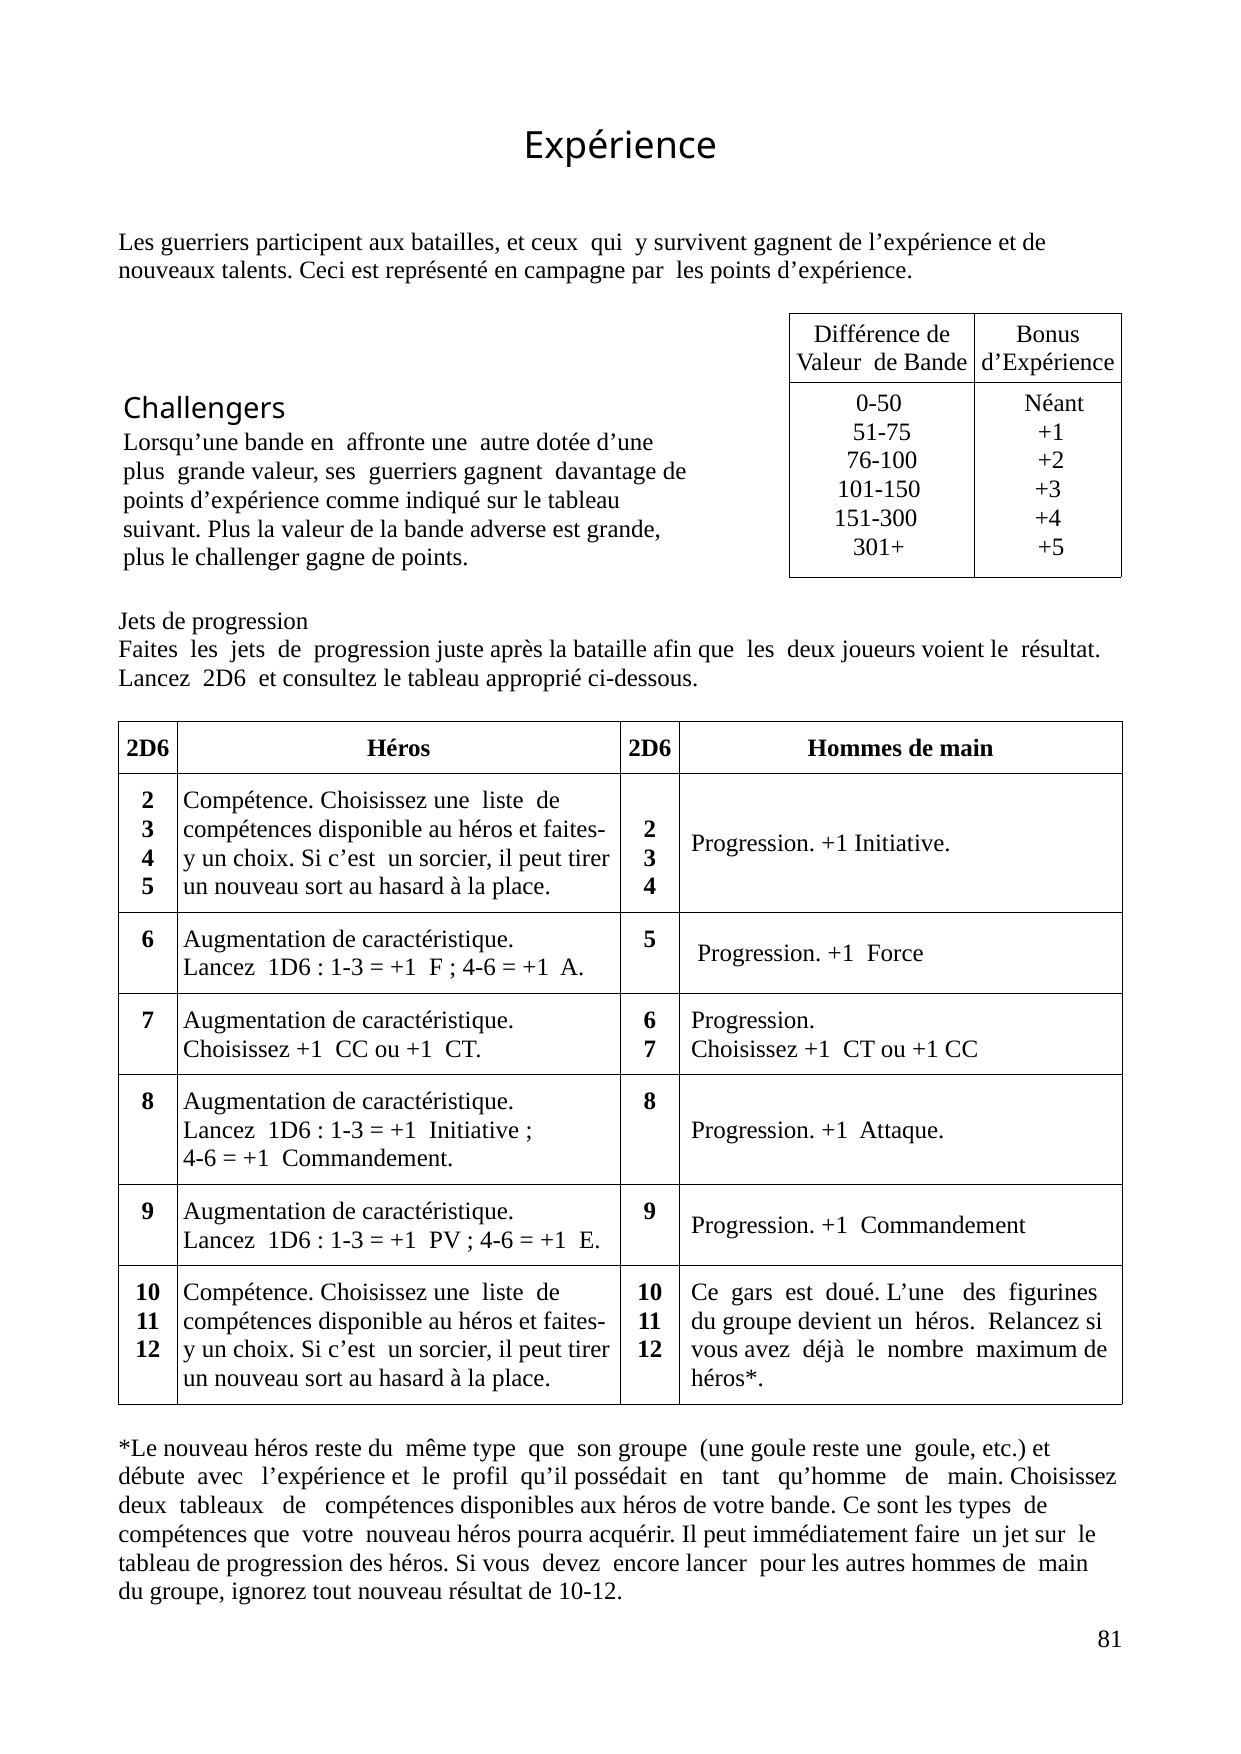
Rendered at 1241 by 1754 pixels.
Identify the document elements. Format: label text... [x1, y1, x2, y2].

table_cell Progression. Choisissez +1 CT ou +1 CC [680, 994, 1122, 1074]
table_cell 0-50 51-75 76-100 101-150 151-300 301+ [790, 383, 974, 577]
table_header 2D6 [119, 722, 177, 773]
table_cell Progression. +1 Force [680, 913, 1122, 993]
table_cell Progression. +1 Initiative. [680, 774, 1122, 912]
table_cell Augmentation de caractéristique. Lancez 1D6 : 1-3 = +1 Initiative ; 4-6 = +1 Commandement. [178, 1075, 620, 1184]
table_cell Augmentation de caractéristique. Lancez 1D6 : 1-3 = +1 F ; 4-6 = +1 A. [178, 913, 620, 993]
table_header Différence de Valeur de Bande [790, 314, 974, 382]
table_cell 9 [621, 1185, 679, 1265]
table_cell 6 [119, 913, 177, 993]
table_cell Augmentation de caractéristique. Choisissez +1 CC ou +1 CT. [178, 994, 620, 1074]
text Expérience [118, 118, 1122, 169]
table_cell 10 11 12 [621, 1266, 679, 1404]
table_cell 10 11 12 [119, 1266, 177, 1404]
table_header Hommes de main [680, 722, 1122, 773]
table_cell Progression. +1 Commandement [680, 1185, 1122, 1265]
table_cell 7 [119, 994, 177, 1074]
table_cell 6 7 [621, 994, 679, 1074]
table_cell [703, 382, 789, 577]
table_cell 8 [621, 1075, 679, 1184]
table_header [703, 313, 789, 382]
text Faites les jets de progression juste après la bataille afin que les deux joueurs voient le résultat. Lancez 2D6 et consultez le tableau approprié ci-dessous. [118, 634, 1122, 692]
table_cell 9 [119, 1185, 177, 1265]
table_header Bonus d’Expérience [975, 314, 1121, 382]
table_cell Néant +1 +2 +3 +4 +5 [975, 383, 1121, 577]
table_cell Augmentation de caractéristique. Lancez 1D6 : 1-3 = +1 PV ; 4-6 = +1 E. [178, 1185, 620, 1265]
table_header Héros [178, 722, 620, 773]
table_cell 5 [621, 913, 679, 993]
table_cell 2 3 4 [621, 774, 679, 912]
table_header 2D6 [621, 722, 679, 773]
table_cell Compétence. Choisissez une liste de compétences disponible au héros et faites-y un choix. Si c’est un sorcier, il peut tirer un nouveau sort au hasard à la place. [178, 774, 620, 912]
table_cell Compétence. Choisissez une liste de compétences disponible au héros et faites-y un choix. Si c’est un sorcier, il peut tirer un nouveau sort au hasard à la place. [178, 1266, 620, 1404]
table_header [117, 313, 703, 382]
table_cell Progression. +1 Attaque. [680, 1075, 1122, 1184]
table_cell 8 [119, 1075, 177, 1184]
text Jets de progression [118, 606, 1122, 634]
table_cell 2 3 4 5 [119, 774, 177, 912]
text *Le nouveau héros reste du même type que son groupe (une goule reste une goule, etc.) et débute avec l’expérience et le profil qu’il possédait en tant qu’homme de main. Choisissez deux tableaux de compétences disponibles aux héros de votre bande. Ce sont les types de compétences que votre nouveau héros pourra acquérir. Il peut immédiatement faire un jet sur le tableau de progression des héros. Si vous devez encore lancer pour les autres hommes de main du groupe, ignorez tout nouveau résultat de 10-12. [118, 1433, 1122, 1605]
table_cell Ce gars est doué. L’une des figurines du groupe devient un héros. Relancez si vous avez déjà le nombre maximum de héros*. [680, 1266, 1122, 1404]
table_cell Challengers Lorsqu’une bande en affronte une autre dotée d’une plus grande valeur, ses guerriers gagnent davantage de points d’expérience comme indiqué sur le tableau suivant. Plus la valeur de la bande adverse est grande, plus le challenger gagne de points. [117, 382, 703, 577]
text Les guerriers participent aux batailles, et ceux qui y survivent gagnent de l’expérience et de nouveaux talents. Ceci est représenté en campagne par les points d’expérience. [118, 227, 1122, 284]
